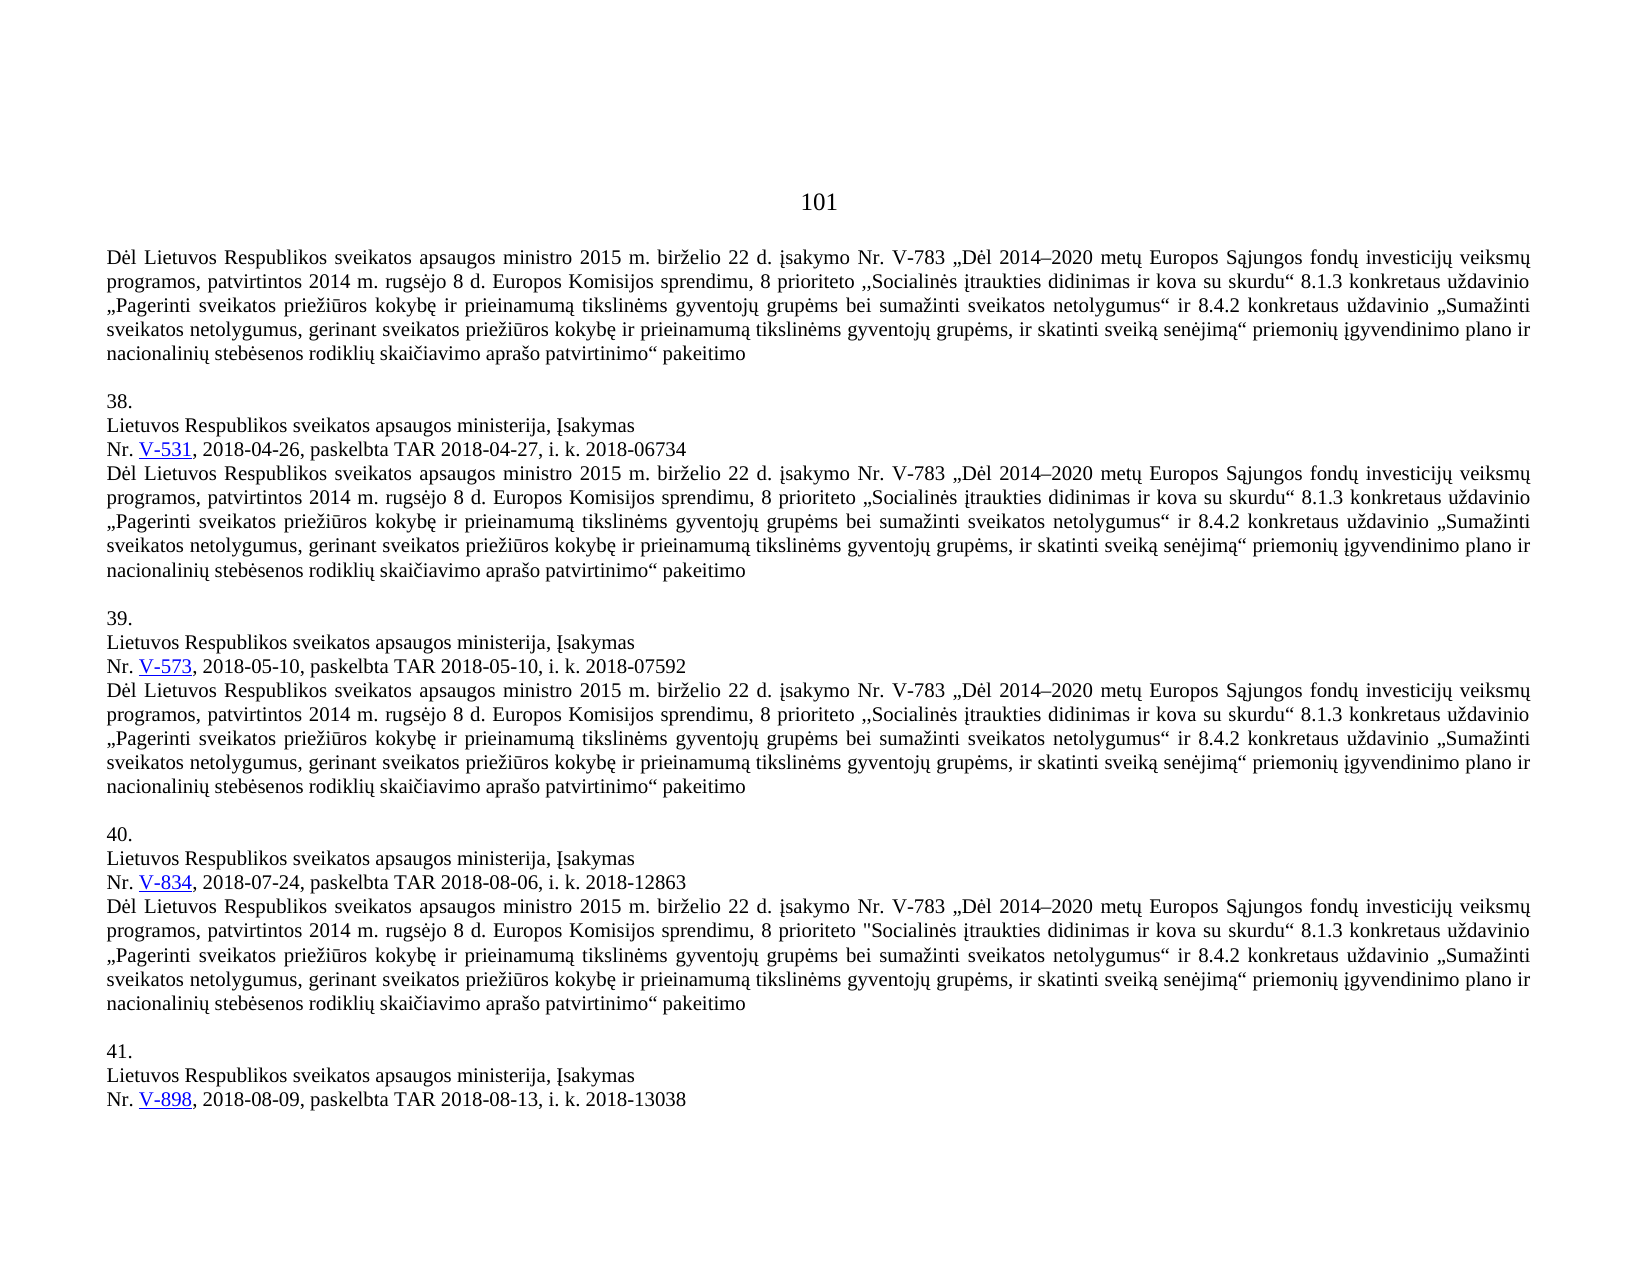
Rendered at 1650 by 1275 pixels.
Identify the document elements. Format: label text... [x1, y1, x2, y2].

text Nr. V-898, 2018-08-09, paskelbta TAR 2018-08-13, i. k. 2018-13038 [106, 1087, 1532, 1111]
text Lietuvos Respublikos sveikatos apsaugos ministerija, Įsakymas [106, 846, 1532, 870]
text Dėl Lietuvos Respublikos sveikatos apsaugos ministro 2015 m. birželio 22 d. įsakymo Nr. V-783 „Dėl 2014–2020 metų Europos Sąjungos fondų investicijų veiksmų programos, patvirtintos 2014 m. rugsėjo 8 d. Europos Komisijos sprendimu, 8 prioriteto „Socialinės įtraukties didinimas ir kova su skurdu“ 8.1.3 konkretaus uždavinio „Pagerinti sveikatos priežiūros kokybę ir prieinamumą tikslinėms gyventojų grupėms bei sumažinti sveikatos netolygumus“ ir 8.4.2 konkretaus uždavinio „Sumažinti sveikatos netolygumus, gerinant sveikatos priežiūros kokybę ir prieinamumą tikslinėms gyventojų grupėms, ir skatinti sveiką senėjimą“ priemonių įgyvendinimo plano ir nacionalinių stebėsenos rodiklių skaičiavimo aprašo patvirtinimo“ pakeitimo [106, 461, 1532, 582]
text Dėl Lietuvos Respublikos sveikatos apsaugos ministro 2015 m. birželio 22 d. įsakymo Nr. V-783 „Dėl 2014–2020 metų Europos Sąjungos fondų investicijų veiksmų programos, patvirtintos 2014 m. rugsėjo 8 d. Europos Komisijos sprendimu, 8 prioriteto ,,Socialinės įtraukties didinimas ir kova su skurdu“ 8.1.3 konkretaus uždavinio „Pagerinti sveikatos priežiūros kokybę ir prieinamumą tikslinėms gyventojų grupėms bei sumažinti sveikatos netolygumus“ ir 8.4.2 konkretaus uždavinio „Sumažinti sveikatos netolygumus, gerinant sveikatos priežiūros kokybę ir prieinamumą tikslinėms gyventojų grupėms, ir skatinti sveiką senėjimą“ priemonių įgyvendinimo plano ir nacionalinių stebėsenos rodiklių skaičiavimo aprašo patvirtinimo“ pakeitimo [106, 678, 1532, 798]
text Nr. V-531, 2018-04-26, paskelbta TAR 2018-04-27, i. k. 2018-06734 [106, 437, 1532, 461]
text 38. [106, 389, 1532, 413]
text 40. [106, 822, 1532, 846]
text Lietuvos Respublikos sveikatos apsaugos ministerija, Įsakymas [106, 630, 1532, 654]
text Nr. V-834, 2018-07-24, paskelbta TAR 2018-08-06, i. k. 2018-12863 [106, 870, 1532, 894]
text Dėl Lietuvos Respublikos sveikatos apsaugos ministro 2015 m. birželio 22 d. įsakymo Nr. V-783 „Dėl 2014–2020 metų Europos Sąjungos fondų investicijų veiksmų programos, patvirtintos 2014 m. rugsėjo 8 d. Europos Komisijos sprendimu, 8 prioriteto "Socialinės įtraukties didinimas ir kova su skurdu“ 8.1.3 konkretaus uždavinio „Pagerinti sveikatos priežiūros kokybę ir prieinamumą tikslinėms gyventojų grupėms bei sumažinti sveikatos netolygumus“ ir 8.4.2 konkretaus uždavinio „Sumažinti sveikatos netolygumus, gerinant sveikatos priežiūros kokybę ir prieinamumą tikslinėms gyventojų grupėms, ir skatinti sveiką senėjimą“ priemonių įgyvendinimo plano ir nacionalinių stebėsenos rodiklių skaičiavimo aprašo patvirtinimo“ pakeitimo [106, 894, 1532, 1015]
text Nr. V-573, 2018-05-10, paskelbta TAR 2018-05-10, i. k. 2018-07592 [106, 654, 1532, 678]
text Lietuvos Respublikos sveikatos apsaugos ministerija, Įsakymas [106, 413, 1532, 437]
text 41. [106, 1039, 1532, 1063]
text Lietuvos Respublikos sveikatos apsaugos ministerija, Įsakymas [106, 1063, 1532, 1087]
text 39. [106, 606, 1532, 630]
text Dėl Lietuvos Respublikos sveikatos apsaugos ministro 2015 m. birželio 22 d. įsakymo Nr. V-783 „Dėl 2014–2020 metų Europos Sąjungos fondų investicijų veiksmų programos, patvirtintos 2014 m. rugsėjo 8 d. Europos Komisijos sprendimu, 8 prioriteto ,,Socialinės įtraukties didinimas ir kova su skurdu“ 8.1.3 konkretaus uždavinio „Pagerinti sveikatos priežiūros kokybę ir prieinamumą tikslinėms gyventojų grupėms bei sumažinti sveikatos netolygumus“ ir 8.4.2 konkretaus uždavinio „Sumažinti sveikatos netolygumus, gerinant sveikatos priežiūros kokybę ir prieinamumą tikslinėms gyventojų grupėms, ir skatinti sveiką senėjimą“ priemonių įgyvendinimo plano ir nacionalinių stebėsenos rodiklių skaičiavimo aprašo patvirtinimo“ pakeitimo [106, 245, 1532, 365]
